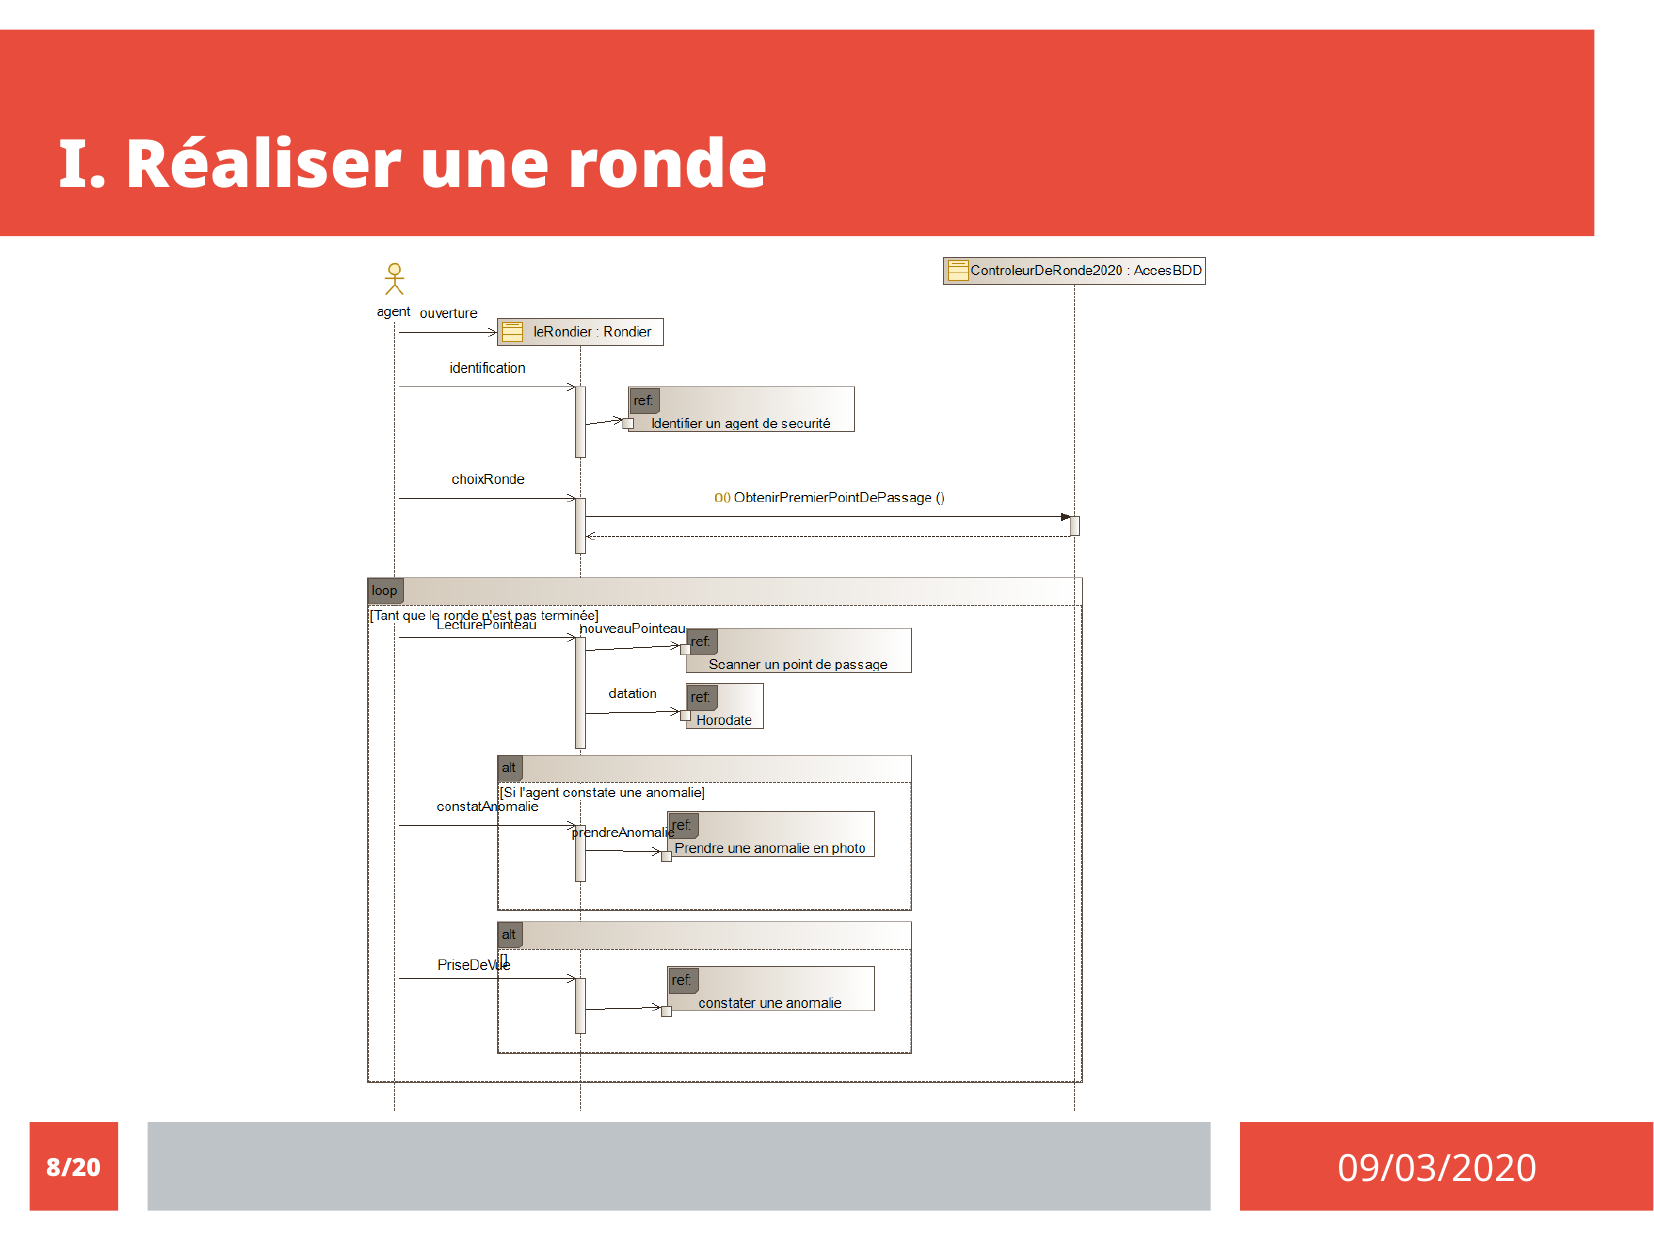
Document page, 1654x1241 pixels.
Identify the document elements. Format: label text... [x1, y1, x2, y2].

picture [318, 248, 1252, 1111]
title I. Réaliser une ronde [59, 59, 1595, 207]
